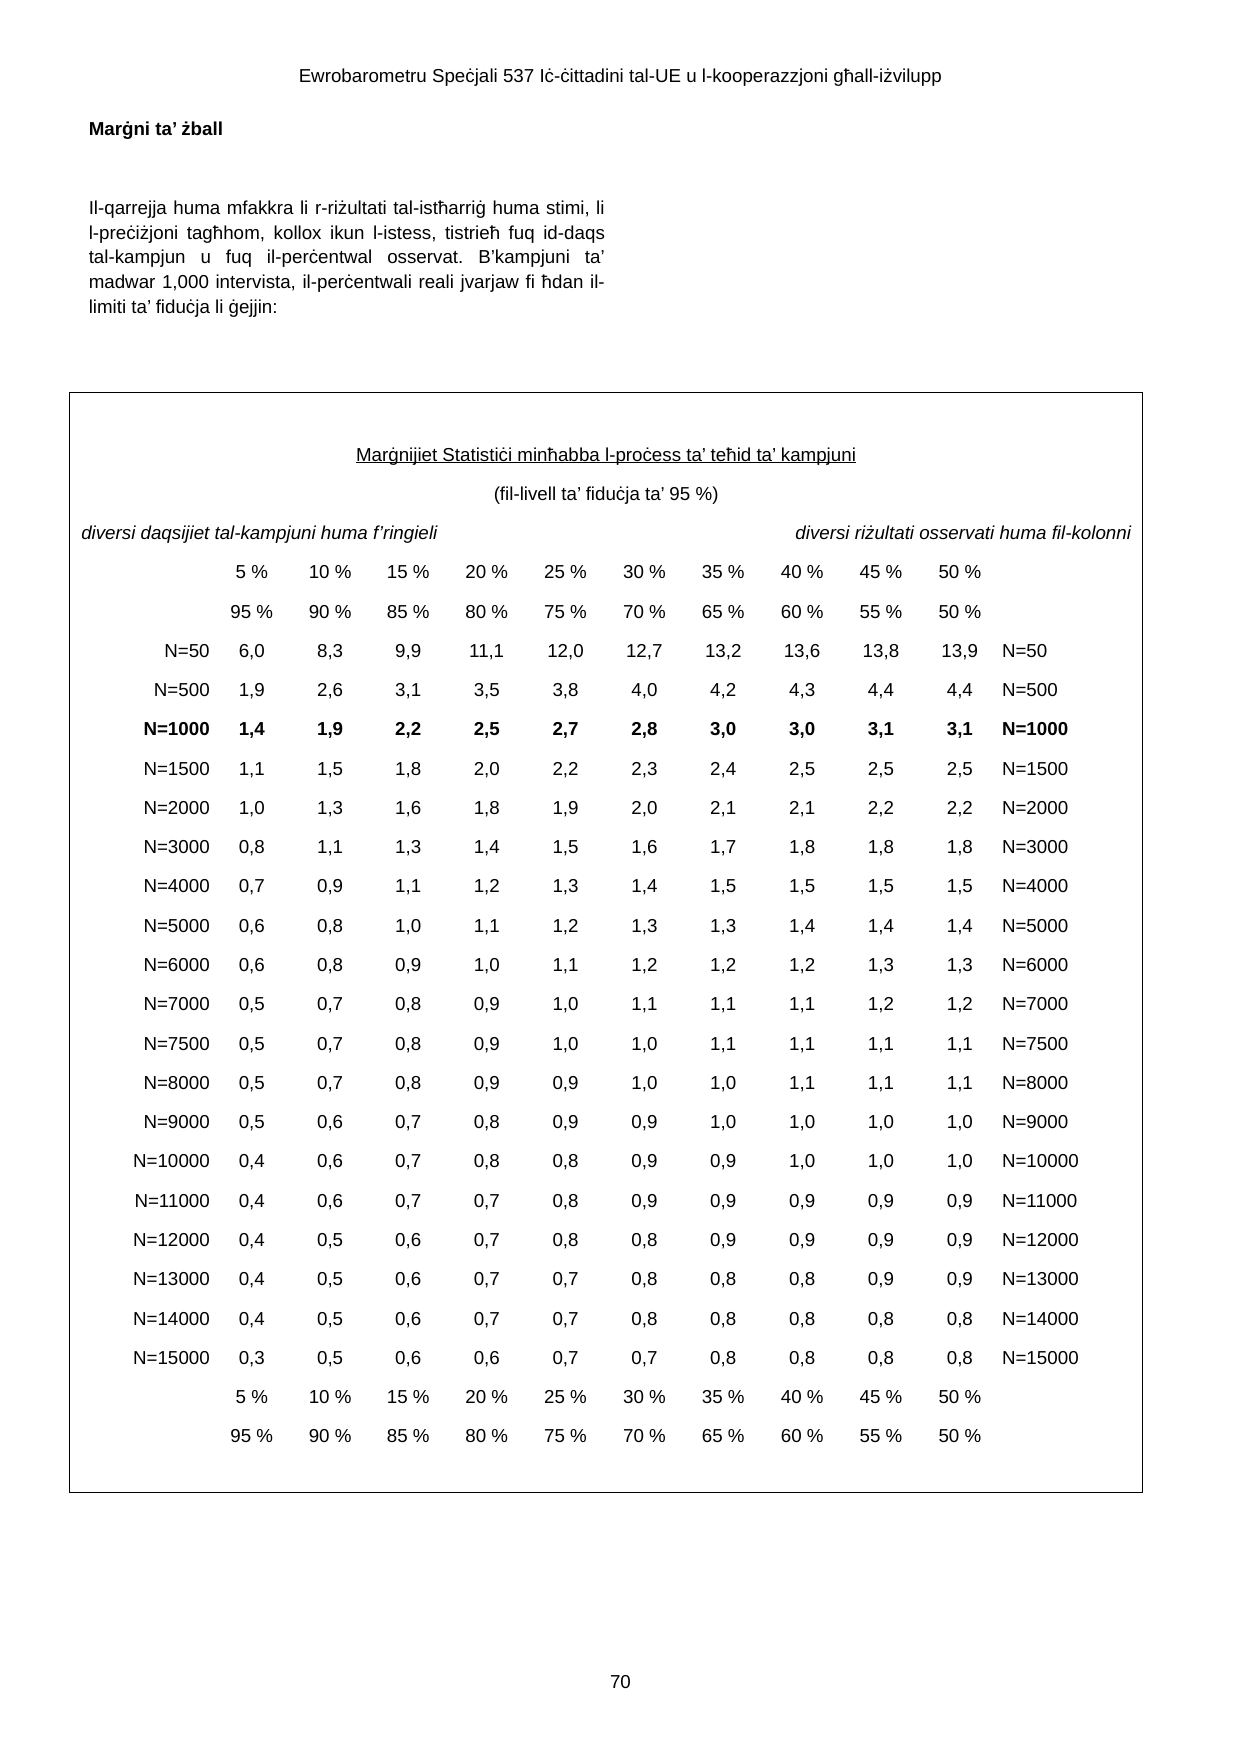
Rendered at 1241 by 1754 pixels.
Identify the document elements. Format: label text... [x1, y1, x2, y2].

table_cell 13,6 [763, 631, 841, 670]
table_cell 0,9 [920, 1181, 999, 1220]
table_cell 13,9 [920, 631, 999, 670]
table_cell 40 % [763, 552, 841, 592]
table_cell 0,7 [369, 1181, 447, 1220]
table_cell 3,1 [369, 670, 447, 709]
table_cell 0,4 [213, 1220, 291, 1259]
table_cell N=10000 [999, 1141, 1133, 1181]
table_cell 0,9 [841, 1259, 920, 1298]
table_cell 4,0 [605, 670, 683, 709]
table_cell 3,8 [526, 670, 605, 709]
table_cell 30 % [605, 1377, 683, 1416]
table_cell 0,5 [213, 1024, 291, 1063]
table_cell N=9000 [999, 1102, 1133, 1141]
table_cell 0,9 [841, 1220, 920, 1259]
table_cell [78, 1416, 212, 1456]
table_cell 1,3 [526, 866, 605, 906]
table_cell 0,6 [369, 1299, 447, 1338]
table_cell 1,0 [605, 1024, 683, 1063]
table_cell 1,1 [763, 984, 841, 1023]
table_cell 0,9 [605, 1141, 683, 1181]
table_cell 6,0 [213, 631, 291, 670]
table_cell 13,2 [684, 631, 762, 670]
table_cell 0,8 [447, 1141, 526, 1181]
table_cell 0,9 [526, 1063, 605, 1102]
table_cell 90 % [291, 592, 369, 631]
table_cell 0,8 [841, 1299, 920, 1338]
table_cell 0,6 [213, 906, 291, 945]
table_cell 0,4 [213, 1181, 291, 1220]
table_cell 20 % [447, 552, 526, 592]
table_cell 0,8 [841, 1338, 920, 1377]
table_cell 0,7 [291, 984, 369, 1023]
table_cell 1,1 [763, 1063, 841, 1102]
table_cell 95 % [213, 1416, 291, 1456]
table_cell 2,2 [920, 788, 999, 827]
table_cell 0,7 [369, 1102, 447, 1141]
table_cell 2,4 [684, 749, 762, 788]
table_cell diversi daqsijiet tal-kampjuni huma f’ringieli [78, 513, 526, 552]
table_cell N=13000 [78, 1259, 212, 1298]
table_cell 1,3 [684, 906, 762, 945]
table_cell 1,1 [605, 984, 683, 1023]
table_cell 1,3 [291, 788, 369, 827]
table_cell 1,4 [447, 827, 526, 866]
table_cell 15 % [369, 1377, 447, 1416]
table_cell 0,8 [920, 1299, 999, 1338]
table_cell 0,7 [447, 1299, 526, 1338]
table_cell 35 % [684, 1377, 762, 1416]
table_cell 3,1 [841, 709, 920, 749]
table_cell 1,0 [526, 1024, 605, 1063]
table_cell 1,0 [369, 906, 447, 945]
table_cell N=4000 [78, 866, 212, 906]
table_cell 1,0 [841, 1102, 920, 1141]
table_cell 0,8 [526, 1220, 605, 1259]
table_cell 1,4 [213, 709, 291, 749]
table_cell 2,6 [291, 670, 369, 709]
table_cell 75 % [526, 1416, 605, 1456]
table_cell [78, 1377, 212, 1416]
table_cell 4,4 [920, 670, 999, 709]
table_cell 0,9 [526, 1102, 605, 1141]
table_cell N=3000 [78, 827, 212, 866]
table_cell 0,6 [369, 1259, 447, 1298]
table_cell 0,9 [605, 1102, 683, 1141]
table_cell 1,0 [447, 945, 526, 984]
table_cell 0,8 [763, 1259, 841, 1298]
table_cell 1,9 [291, 709, 369, 749]
table_cell 0,7 [213, 866, 291, 906]
table_cell N=12000 [999, 1220, 1133, 1259]
table_cell 80 % [447, 1416, 526, 1456]
table_cell 3,1 [920, 709, 999, 749]
table_cell 0,9 [369, 945, 447, 984]
table_cell 1,4 [605, 866, 683, 906]
table_cell 0,9 [763, 1220, 841, 1259]
table_cell 0,6 [447, 1338, 526, 1377]
table_cell N=1500 [999, 749, 1133, 788]
table_cell 0,9 [684, 1220, 762, 1259]
table_cell [78, 552, 212, 592]
table_cell 1,0 [841, 1141, 920, 1181]
table_cell 1,6 [369, 788, 447, 827]
table_cell 1,2 [605, 945, 683, 984]
table_cell 0,5 [291, 1259, 369, 1298]
table_cell 1,1 [369, 866, 447, 906]
table_cell N=5000 [999, 906, 1133, 945]
table_cell N=50 [999, 631, 1133, 670]
table_cell 1,1 [841, 1024, 920, 1063]
table_cell N=50 [78, 631, 212, 670]
table_cell 2,5 [447, 709, 526, 749]
table_cell 1,8 [920, 827, 999, 866]
table_cell 1,0 [684, 1102, 762, 1141]
table_cell N=11000 [78, 1181, 212, 1220]
table_cell 25 % [526, 1377, 605, 1416]
table_cell N=3000 [999, 827, 1133, 866]
table_cell 1,1 [684, 984, 762, 1023]
table_cell 2,3 [605, 749, 683, 788]
table_cell 0,8 [763, 1299, 841, 1338]
table_cell 0,7 [291, 1024, 369, 1063]
table_cell 0,7 [605, 1338, 683, 1377]
table_cell 0,5 [213, 1102, 291, 1141]
table_cell 0,5 [213, 984, 291, 1023]
table_cell N=14000 [78, 1299, 212, 1338]
table_cell 13,8 [841, 631, 920, 670]
table_cell 0,5 [291, 1338, 369, 1377]
table_cell 0,6 [369, 1220, 447, 1259]
table_cell N=7500 [999, 1024, 1133, 1063]
table_cell 0,8 [526, 1141, 605, 1181]
table_cell 1,0 [605, 1063, 683, 1102]
table_cell 2,2 [526, 749, 605, 788]
table_cell 0,8 [369, 1063, 447, 1102]
table_cell 12,0 [526, 631, 605, 670]
table_cell 2,5 [763, 749, 841, 788]
table_cell 1,8 [369, 749, 447, 788]
table_cell 65 % [684, 1416, 762, 1456]
table_cell 0,6 [291, 1181, 369, 1220]
table_cell 12,7 [605, 631, 683, 670]
table_cell N=8000 [999, 1063, 1133, 1102]
table_cell 45 % [841, 552, 920, 592]
table_cell 0,9 [447, 1063, 526, 1102]
table_cell 85 % [369, 592, 447, 631]
table_cell 0,5 [291, 1299, 369, 1338]
table_cell N=7000 [999, 984, 1133, 1023]
table_cell 2,0 [447, 749, 526, 788]
table_cell 0,8 [920, 1338, 999, 1377]
table_cell 25 % [526, 552, 605, 592]
table_cell N=7000 [78, 984, 212, 1023]
table_cell 11,1 [447, 631, 526, 670]
table_cell 1,0 [526, 984, 605, 1023]
table_cell 5 % [213, 1377, 291, 1416]
table_cell 0,8 [605, 1220, 683, 1259]
table_cell 75 % [526, 592, 605, 631]
table_cell 0,9 [841, 1181, 920, 1220]
table_cell 1,3 [920, 945, 999, 984]
table_cell 1,9 [526, 788, 605, 827]
table_cell 1,1 [526, 945, 605, 984]
table_cell 0,9 [763, 1181, 841, 1220]
table_cell 1,2 [526, 906, 605, 945]
text Marġni ta’ żball [88, 118, 605, 139]
table_cell 1,0 [763, 1102, 841, 1141]
table_cell 30 % [605, 552, 683, 592]
table_cell 1,3 [605, 906, 683, 945]
table_cell 55 % [841, 1416, 920, 1456]
table_cell [78, 592, 212, 631]
table_cell 1,8 [763, 827, 841, 866]
table_cell 5 % [213, 552, 291, 592]
table_cell N=15000 [78, 1338, 212, 1377]
table_cell 0,9 [684, 1141, 762, 1181]
table_cell 0,9 [447, 984, 526, 1023]
table_cell N=13000 [999, 1259, 1133, 1298]
table_cell N=14000 [999, 1299, 1133, 1338]
table_cell N=1000 [78, 709, 212, 749]
table_cell 70 % [605, 592, 683, 631]
table_cell 50 % [920, 592, 999, 631]
table_cell 0,6 [369, 1338, 447, 1377]
table_cell 10 % [291, 552, 369, 592]
table_cell 0,6 [291, 1141, 369, 1181]
table_cell 8,3 [291, 631, 369, 670]
table_cell 0,8 [684, 1259, 762, 1298]
table_cell diversi riżultati osservati huma fil-kolonni [684, 513, 1133, 552]
table_cell 80 % [447, 592, 526, 631]
table_cell 50 % [920, 552, 999, 592]
table_cell N=6000 [999, 945, 1133, 984]
table_cell 0,8 [605, 1259, 683, 1298]
table_cell 60 % [763, 1416, 841, 1456]
table_cell 1,1 [291, 827, 369, 866]
table_cell 40 % [763, 1377, 841, 1416]
table_cell 20 % [447, 1377, 526, 1416]
table_cell 0,6 [291, 1102, 369, 1141]
table_cell 0,4 [213, 1141, 291, 1181]
table_cell 1,0 [213, 788, 291, 827]
table_cell N=15000 [999, 1338, 1133, 1377]
table_cell 1,2 [763, 945, 841, 984]
table_cell 1,5 [841, 866, 920, 906]
table_cell 1,2 [920, 984, 999, 1023]
table_cell 0,4 [213, 1259, 291, 1298]
table_cell 0,7 [369, 1141, 447, 1181]
table_cell 1,1 [213, 749, 291, 788]
table_cell 0,5 [291, 1220, 369, 1259]
table_cell 1,5 [526, 827, 605, 866]
table_cell [526, 513, 605, 552]
table_cell 1,9 [213, 670, 291, 709]
table_cell 1,1 [763, 1024, 841, 1063]
table_cell 0,7 [291, 1063, 369, 1102]
table_cell 0,8 [684, 1299, 762, 1338]
table_cell N=10000 [78, 1141, 212, 1181]
table_cell N=4000 [999, 866, 1133, 906]
table_cell 70 % [605, 1416, 683, 1456]
table_cell 1,1 [841, 1063, 920, 1102]
table_cell 0,8 [526, 1181, 605, 1220]
table_cell 2,5 [920, 749, 999, 788]
table_cell 0,4 [213, 1299, 291, 1338]
table_cell 0,8 [291, 906, 369, 945]
table_cell N=9000 [78, 1102, 212, 1141]
table_cell 1,4 [841, 906, 920, 945]
table_cell [605, 513, 683, 552]
table_cell 0,9 [291, 866, 369, 906]
table_cell [999, 1416, 1133, 1456]
table_cell 1,3 [369, 827, 447, 866]
table_cell 1,8 [841, 827, 920, 866]
table_cell 1,7 [684, 827, 762, 866]
table_cell 85 % [369, 1416, 447, 1456]
table_cell 50 % [920, 1377, 999, 1416]
table_cell [999, 552, 1133, 592]
table_cell 2,5 [841, 749, 920, 788]
table_cell N=7500 [78, 1024, 212, 1063]
table_cell 0,7 [447, 1181, 526, 1220]
text [70, 393, 1142, 1492]
table_cell 1,4 [920, 906, 999, 945]
table_cell 10 % [291, 1377, 369, 1416]
table_cell 1,6 [605, 827, 683, 866]
table_cell 2,2 [841, 788, 920, 827]
table_cell 0,8 [291, 945, 369, 984]
table_cell 2,2 [369, 709, 447, 749]
table_cell 90 % [291, 1416, 369, 1456]
table_cell 1,0 [920, 1141, 999, 1181]
table_header Marġnijiet Statistiċi minħabba l-proċess ta’ teħid ta’ kampjuni [78, 435, 1133, 474]
table_cell 1,5 [920, 866, 999, 906]
table_cell 0,9 [447, 1024, 526, 1063]
table_cell 4,4 [841, 670, 920, 709]
table_cell 1,1 [684, 1024, 762, 1063]
table_cell 1,2 [841, 984, 920, 1023]
table_cell 3,5 [447, 670, 526, 709]
table_cell 35 % [684, 552, 762, 592]
table_cell 0,6 [213, 945, 291, 984]
table_cell 0,8 [213, 827, 291, 866]
table_cell N=11000 [999, 1181, 1133, 1220]
table_cell 0,8 [369, 984, 447, 1023]
table_cell 1,2 [684, 945, 762, 984]
table_cell 0,9 [605, 1181, 683, 1220]
table_cell 1,5 [763, 866, 841, 906]
table_cell 0,7 [526, 1338, 605, 1377]
table_cell 3,0 [763, 709, 841, 749]
table_cell 0,7 [447, 1259, 526, 1298]
table_cell 9,9 [369, 631, 447, 670]
table_cell N=8000 [78, 1063, 212, 1102]
table_cell N=1500 [78, 749, 212, 788]
table_cell 2,1 [684, 788, 762, 827]
table_cell 1,0 [920, 1102, 999, 1141]
table_cell 4,2 [684, 670, 762, 709]
table_cell 0,7 [526, 1299, 605, 1338]
table_cell 2,0 [605, 788, 683, 827]
table_cell 50 % [920, 1416, 999, 1456]
table_cell 4,3 [763, 670, 841, 709]
table_cell 1,1 [920, 1024, 999, 1063]
table_cell 1,4 [763, 906, 841, 945]
table_cell [999, 1377, 1133, 1416]
table_cell 0,9 [920, 1220, 999, 1259]
table_cell N=500 [999, 670, 1133, 709]
table_cell N=12000 [78, 1220, 212, 1259]
table_cell 1,1 [447, 906, 526, 945]
table_cell 0,7 [526, 1259, 605, 1298]
table_cell 2,1 [763, 788, 841, 827]
table_cell 0,8 [684, 1338, 762, 1377]
table_cell N=2000 [78, 788, 212, 827]
table_cell N=2000 [999, 788, 1133, 827]
table_cell 1,5 [291, 749, 369, 788]
table_cell 1,2 [447, 866, 526, 906]
table_cell 0,9 [684, 1181, 762, 1220]
table_cell 2,8 [605, 709, 683, 749]
table_cell (fil-livell ta’ fiduċja ta’ 95 %) [78, 474, 1133, 513]
table_cell 60 % [763, 592, 841, 631]
table_cell 0,5 [213, 1063, 291, 1102]
table_cell 1,8 [447, 788, 526, 827]
table_cell 0,9 [920, 1259, 999, 1298]
table_cell 65 % [684, 592, 762, 631]
table_cell 55 % [841, 592, 920, 631]
table_cell 2,7 [526, 709, 605, 749]
table_cell 1,0 [763, 1141, 841, 1181]
table_cell 45 % [841, 1377, 920, 1416]
text Il-qarrejja huma mfakkra li r-riżultati tal-istħarriġ huma stimi, li l-preċiżjoni tagħhom, kollox ikun l-istess, tistrieħ fuq id-daqs tal-kampjun u fuq il-perċentwal osservat. B’kampjuni ta’ madwar 1,000 intervista, il-perċentwali reali jvarjaw fi ħdan il-limiti ta’ fiduċja li ġejjin: [88, 197, 605, 317]
table_cell [999, 592, 1133, 631]
table_cell 3,0 [684, 709, 762, 749]
table_cell 1,3 [841, 945, 920, 984]
table_cell 0,8 [369, 1024, 447, 1063]
table_cell 0,8 [605, 1299, 683, 1338]
table_cell N=500 [78, 670, 212, 709]
table_cell N=1000 [999, 709, 1133, 749]
table_cell 1,5 [684, 866, 762, 906]
table_cell N=5000 [78, 906, 212, 945]
table_cell 0,7 [447, 1220, 526, 1259]
table_cell 0,8 [763, 1338, 841, 1377]
table_cell N=6000 [78, 945, 212, 984]
table_cell 1,0 [684, 1063, 762, 1102]
table_cell 95 % [213, 592, 291, 631]
table_cell 0,8 [447, 1102, 526, 1141]
table_cell 15 % [369, 552, 447, 592]
table_cell 0,3 [213, 1338, 291, 1377]
table_cell 1,1 [920, 1063, 999, 1102]
